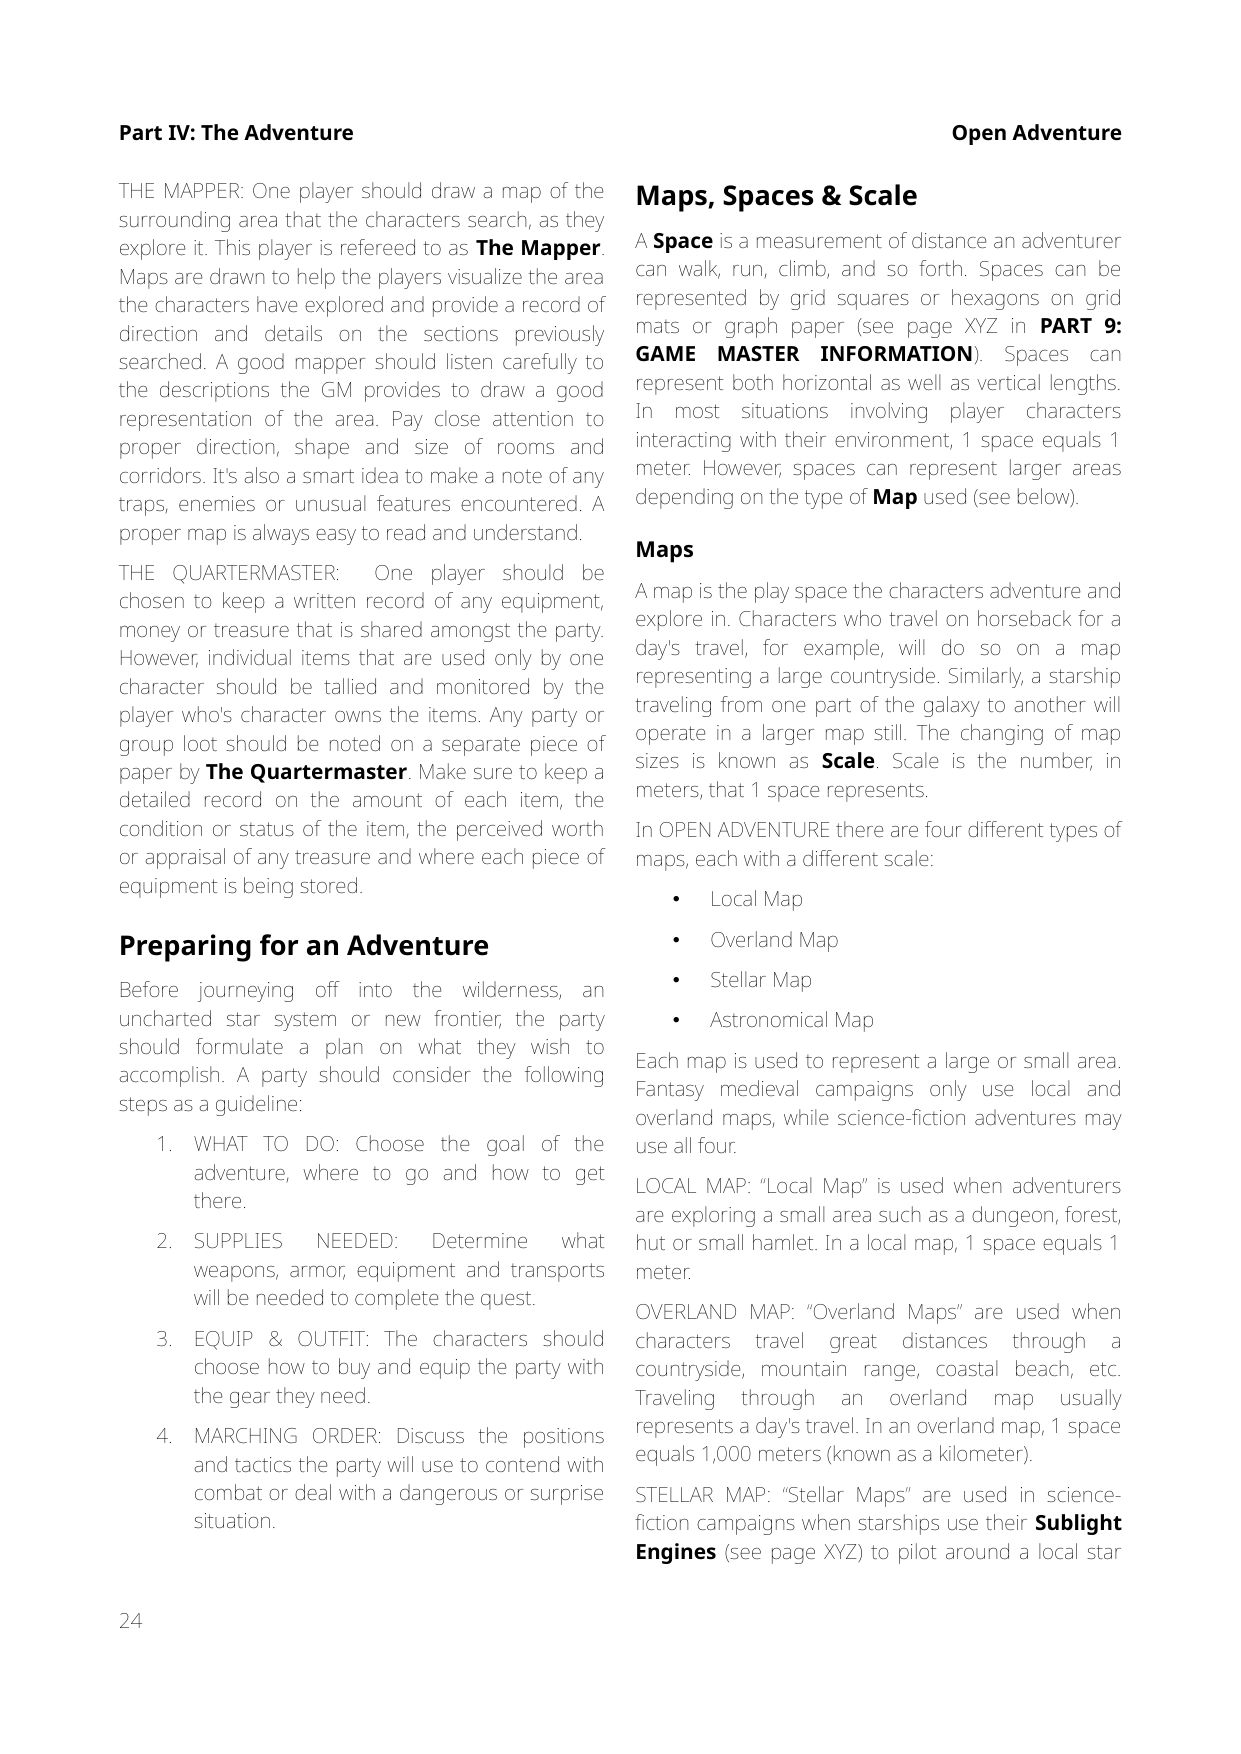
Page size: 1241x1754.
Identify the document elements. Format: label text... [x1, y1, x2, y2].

text LOCAL MAP: “Local Map” is used when adventurers are exploring a small area such as a dungeon, forest, hut or small hamlet. In a local map, 1 space equals 1 meter. [635, 1172, 1122, 1285]
list Overland Map [673, 925, 1122, 953]
list Local Map [673, 884, 1122, 913]
list MARCHING ORDER: Discuss the positions and tactics the party will use to contend with combat or deal with a dangerous or surprise situation. [156, 1421, 605, 1535]
list Astronomical Map [673, 1006, 1122, 1034]
subtitle Maps, Spaces & Scale [635, 176, 1122, 213]
list Stellar Map [673, 965, 1122, 993]
text Maps [635, 534, 1122, 564]
text Preparing for an Adventure [118, 926, 605, 963]
text Each map is used to represent a large or small area. Fantasy medieval campaigns only use local and overland maps, while science-fiction adventures may use all four. [635, 1046, 1122, 1160]
text A map is the play space the characters adventure and explore in. Characters who travel on horseback for a day's travel, for example, will do so on a map representing a large countryside. Similarly, a starship traveling from one part of the galaxy to another will operate in a larger map still. The changing of map sizes is known as Scale. Scale is the number, in meters, that 1 space represents. [635, 576, 1122, 803]
text Before journeying off into the wilderness, an uncharted star system or new frontier, the party should formulate a plan on what they wish to accomplish. A party should consider the following steps as a guideline: [118, 975, 605, 1117]
list SUPPLIES NEEDED: Determine what weapons, armor, equipment and transports will be needed to complete the quest. [156, 1227, 605, 1312]
text OVERLAND MAP: “Overland Maps” are used when characters travel great distances through a countryside, mountain range, coastal beach, etc. Traveling through an overland map usually represents a day's travel. In an overland map, 1 space equals 1,000 meters (known as a kilometer). [635, 1297, 1122, 1468]
text THE QUARTERMASTER: One player should be chosen to keep a written record of any equipment, money or treasure that is shared amongst the party. However, individual items that are used only by one character should be tallied and monitored by the player who's character owns the items. Any party or group loot should be noted on a separate piece of paper by The Quartermaster. Make sure to keep a detailed record on the amount of each item, the condition or status of the item, the perceived worth or appraisal of any treasure and where each piece of equipment is being stored. [118, 558, 605, 899]
list WHAT TO DO: Choose the goal of the adventure, where to go and how to get there. [156, 1129, 605, 1215]
list EQUIP & OUTFIT: The characters should choose how to buy and equip the party with the gear they need. [156, 1324, 605, 1409]
text A Space is a measurement of distance an adventurer can walk, run, climb, and so forth. Spaces can be represented by grid squares or hexagons on grid mats or graph paper (see page XYZ in PART 9: GAME MASTER INFORMATION). Spaces can represent both horizontal as well as vertical lengths. In most situations involving player characters interacting with their environment, 1 space equals 1 meter. However, spaces can represent larger areas depending on the type of Map used (see below). [635, 226, 1122, 510]
text STELLAR MAP: “Stellar Maps” are used in science-fiction campaigns when starships use their Sublight Engines (see page XYZ) to pilot around a local star [635, 1480, 1122, 1565]
text In OPEN ADVENTURE there are four different types of maps, each with a different scale: [635, 815, 1122, 872]
text THE MAPPER: One player should draw a map of the surrounding area that the characters search, as they explore it. This player is refereed to as The Mapper. Maps are drawn to help the players visualize the area the characters have explored and provide a record of direction and details on the sections previously searched. A good mapper should listen carefully to the descriptions the GM provides to draw a good representation of the area. Pay close attention to proper direction, shape and size of rooms and corridors. It's also a smart idea to make a note of any traps, enemies or unusual features encountered. A proper map is always easy to read and understand. [118, 176, 605, 546]
